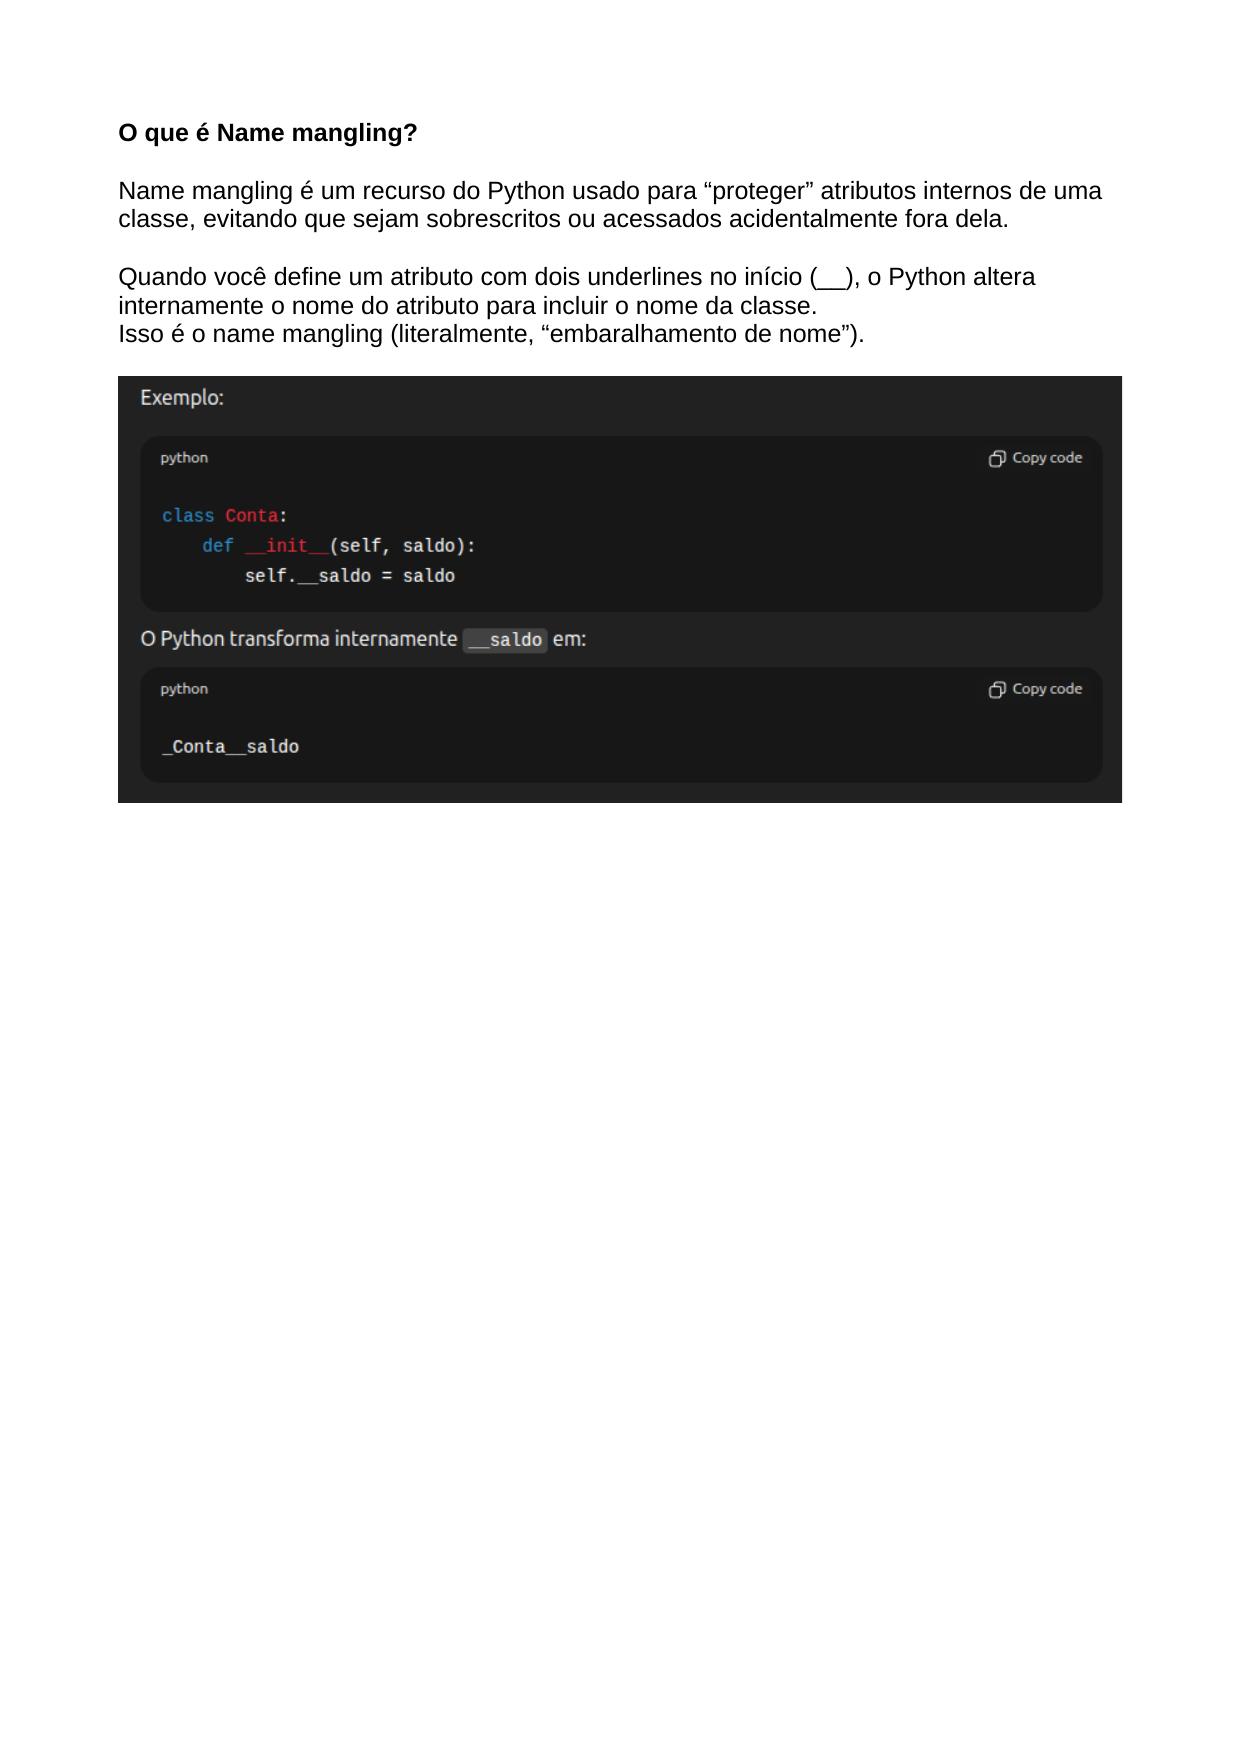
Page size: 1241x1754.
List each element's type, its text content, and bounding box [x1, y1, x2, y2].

picture [118, 376, 1123, 803]
text Isso é o name mangling (literalmente, “embaralhamento de nome”). [118, 319, 1122, 348]
text Name mangling é um recurso do Python usado para “proteger” atributos internos de uma classe, evitando que sejam sobrescritos ou acessados acidentalmente fora dela. [118, 176, 1122, 233]
text O que é Name mangling? [118, 118, 1122, 147]
text Quando você define um atributo com dois underlines no início (__), o Python altera internamente o nome do atributo para incluir o nome da classe. [118, 262, 1122, 319]
